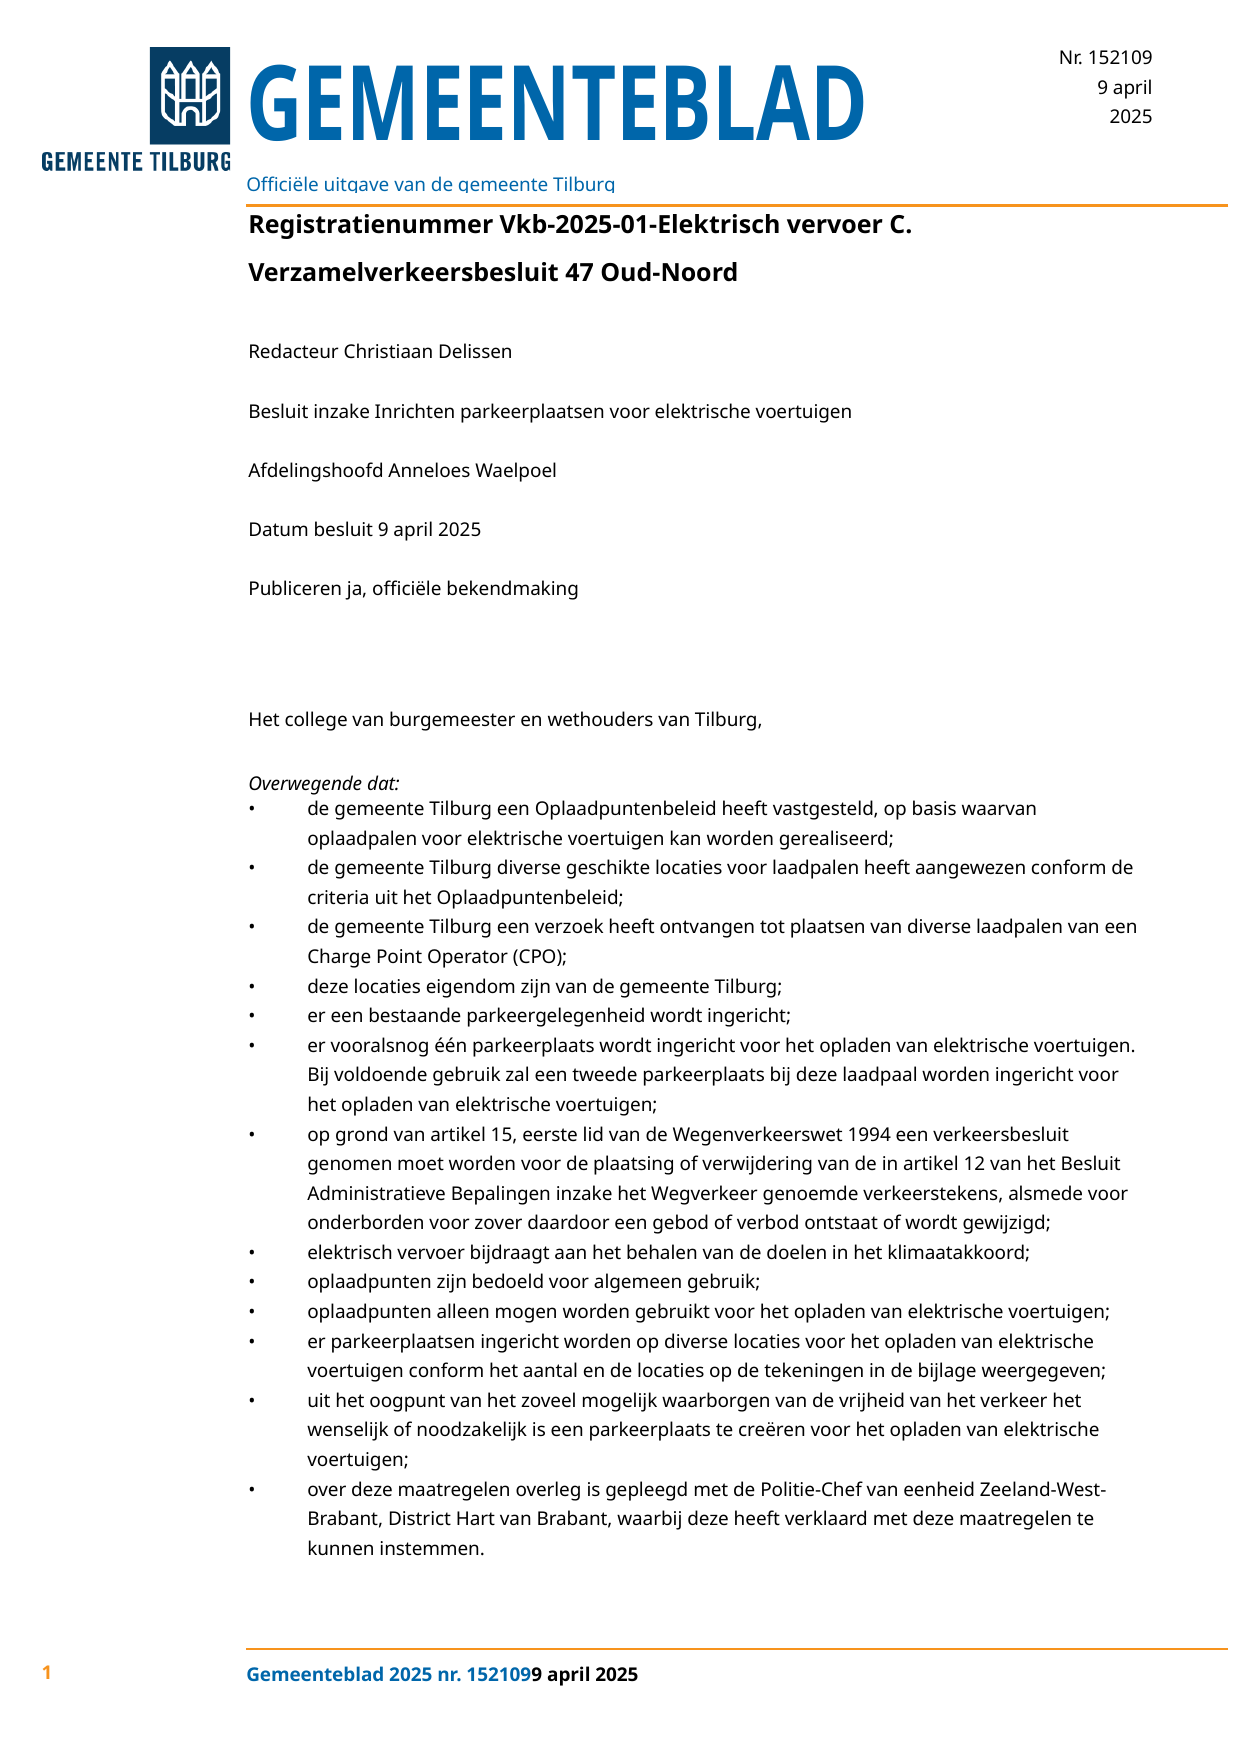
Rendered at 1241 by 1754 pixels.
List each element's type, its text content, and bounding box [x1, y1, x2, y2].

list er vooralsnog één parkeerplaats wordt ingericht voor het opladen van elektrische voertuigen. Bij voldoende gebruik zal een tweede parkeerplaats bij deze laadpaal worden ingericht voor het opladen van elektrische voertuigen; [248, 1032, 1152, 1117]
list oplaadpunten alleen mogen worden gebruikt voor het opladen van elektrische voertuigen; [248, 1298, 1152, 1324]
list op grond van artikel 15, eerste lid van de Wegenverkeerswet 1994 een verkeersbesluit genomen moet worden voor de plaatsing of verwijdering van de in artikel 12 van het Besluit Administratieve Bepalingen inzake het Wegverkeer genoemde verkeerstekens, alsmede voor onderborden voor zover daardoor een gebod of verbod ontstaat of wordt gewijzigd; [248, 1121, 1152, 1235]
list de gemeente Tilburg een verzoek heeft ontvangen tot plaatsen van diverse laadpalen van een Charge Point Operator (CPO); [248, 914, 1152, 969]
text Het college van burgemeester en wethouders van Tilburg, [248, 706, 1152, 731]
list uit het oogpunt van het zoveel mogelijk waarborgen van de vrijheid van het verkeer het wenselijk of noodzakelijk is een parkeerplaats te creëren voor het opladen van elektrische voertuigen; [248, 1387, 1152, 1472]
text Publiceren ja, officiële bekendmaking [248, 575, 1152, 601]
picture [41, 47, 231, 172]
text Overwegende dat: [248, 770, 1152, 795]
list de gemeente Tilburg een Oplaadpuntenbeleid heeft vastgesteld, op basis waarvan oplaadpalen voor elektrische voertuigen kan worden gerealiseerd; [248, 795, 1152, 851]
list de gemeente Tilburg diverse geschikte locaties voor laadpalen heeft aangewezen conform de criteria uit het Oplaadpuntenbeleid; [248, 854, 1152, 910]
list er parkeerplaatsen ingericht worden op diverse locaties voor het opladen van elektrische voertuigen conform het aantal en de locaties op de tekeningen in de bijlage weergegeven; [248, 1328, 1152, 1383]
list oplaadpunten zijn bedoeld voor algemeen gebruik; [248, 1269, 1152, 1294]
list elektrisch vervoer bijdraagt aan het behalen van de doelen in het klimaatakkoord; [248, 1239, 1152, 1265]
text Afdelingshoofd Anneloes Waelpoel [248, 457, 1152, 483]
text Redacteur Christiaan Delissen [248, 339, 1152, 364]
text Besluit inzake Inrichten parkeerplaatsen voor elektrische voertuigen [248, 398, 1152, 423]
list er een bestaande parkeergelegenheid wordt ingericht; [248, 1002, 1152, 1028]
list over deze maatregelen overleg is gepleegd met de Politie-Chef van eenheid Zeeland-West-Brabant, District Hart van Brabant, waarbij deze heeft verklaard met deze maatregelen te kunnen instemmen. [248, 1476, 1152, 1561]
text Datum besluit 9 april 2025 [248, 516, 1152, 542]
list deze locaties eigendom zijn van de gemeente Tilburg; [248, 973, 1152, 999]
text Registratienummer Vkb-2025-01-Elektrisch vervoer C. Verzamelverkeersbesluit 47 Oud-Noord [248, 207, 1152, 288]
